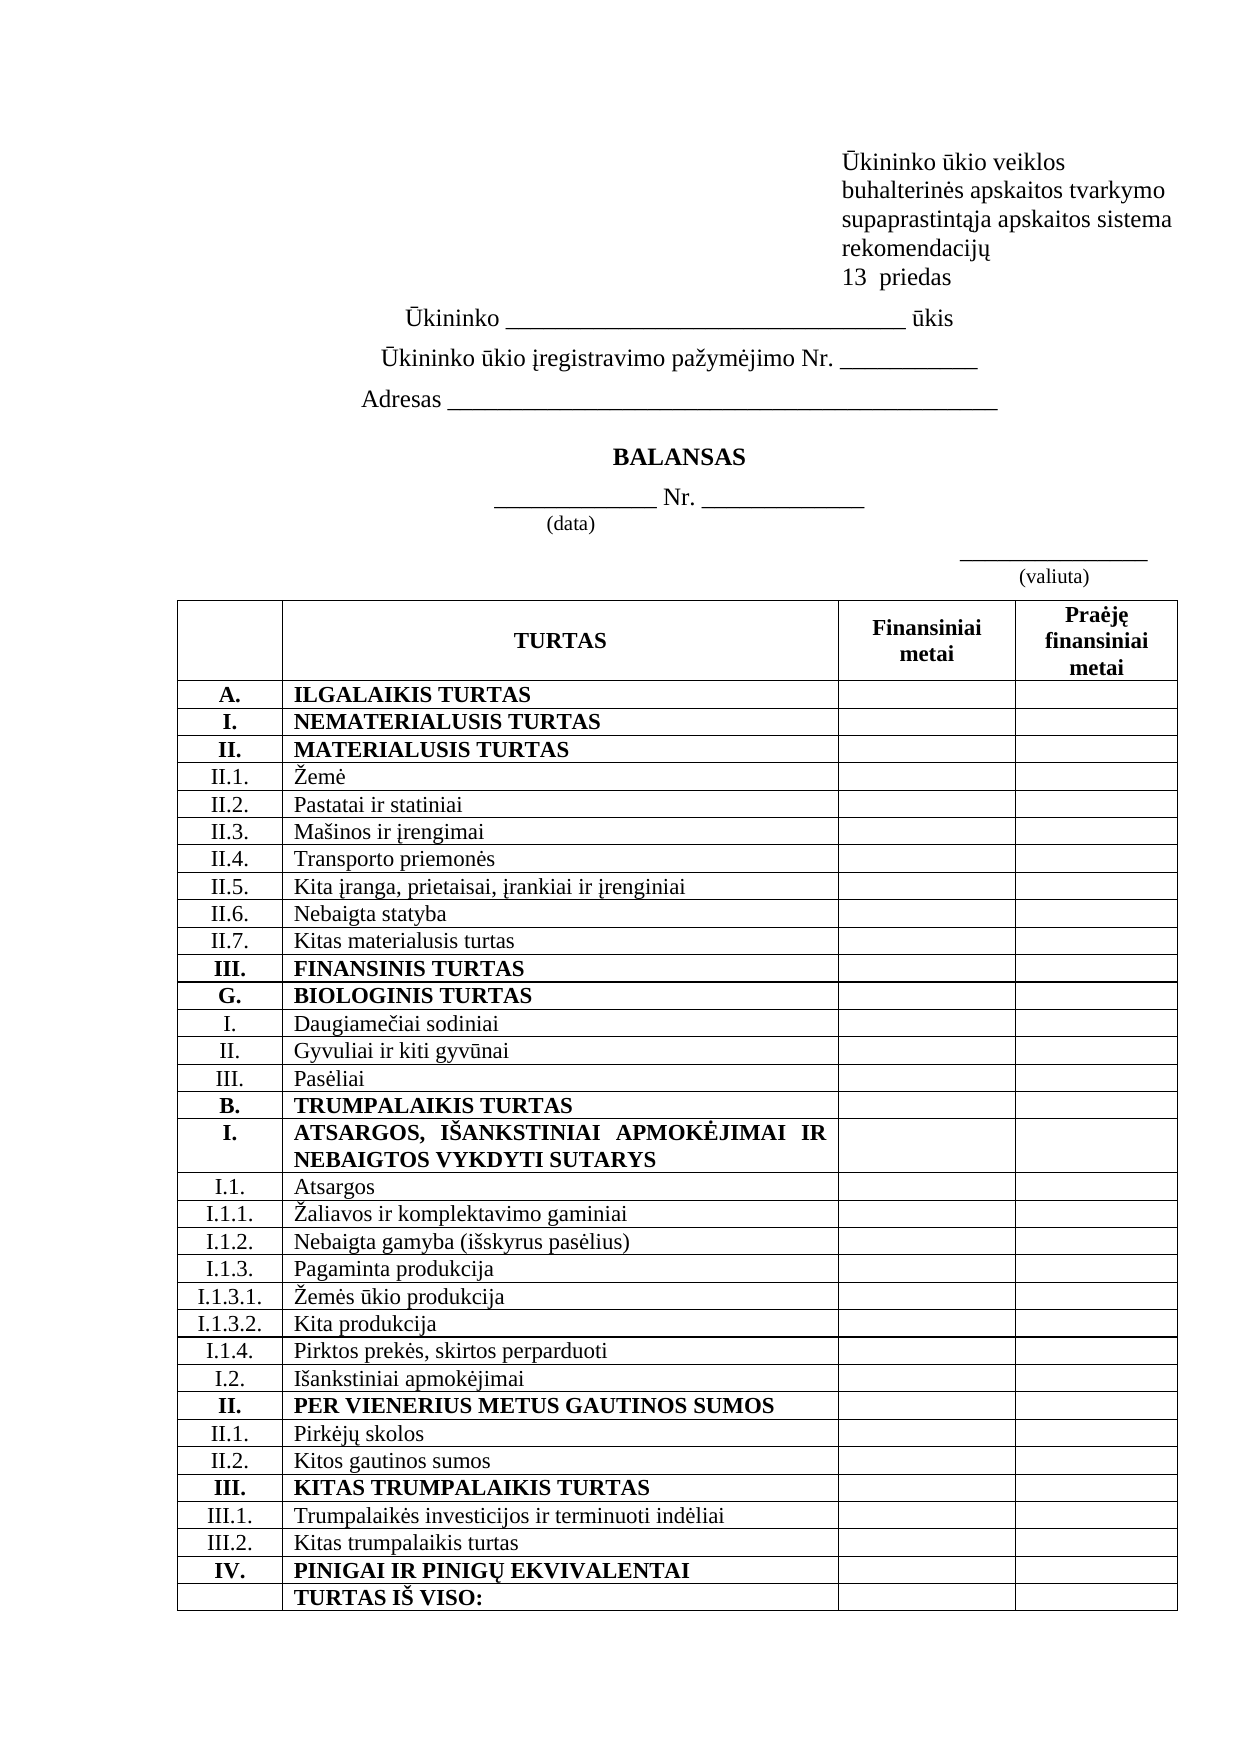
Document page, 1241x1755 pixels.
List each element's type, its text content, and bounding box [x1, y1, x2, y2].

table_cell [839, 763, 1015, 789]
text 13 priedas [842, 262, 1181, 291]
table_cell [839, 1475, 1015, 1501]
table_cell I.1.3.1. [178, 1283, 282, 1309]
table_cell [1016, 1228, 1177, 1254]
table_cell Gyvuliai ir kiti gyvūnai [283, 1037, 838, 1063]
table_header Finansiniai metai [839, 601, 1015, 680]
table_cell [1016, 1557, 1177, 1583]
table_cell [839, 818, 1015, 844]
table_cell I.1.3. [178, 1255, 282, 1282]
table_cell [1016, 1447, 1177, 1473]
text Ūkininko ūkio veiklos [177, 147, 1181, 176]
table_cell [1016, 818, 1177, 844]
table_cell [839, 709, 1015, 735]
table_cell [1016, 763, 1177, 789]
table_cell [1016, 1584, 1177, 1610]
table_cell Nebaigta statyba [283, 900, 838, 927]
table_cell [1016, 1010, 1177, 1036]
text (data) [546, 511, 1181, 535]
table_cell II. [178, 736, 282, 762]
table_cell Žemė [283, 763, 838, 789]
table_cell II.6. [178, 900, 282, 927]
text buhalterinės apskaitos tvarkymo [842, 176, 1181, 204]
table_cell [1016, 983, 1177, 1009]
table_cell I. [178, 709, 282, 735]
table_cell KITAS TRUMPALAIKIS TURTAS [283, 1475, 838, 1501]
table_cell [839, 1365, 1015, 1391]
table_cell [1016, 1392, 1177, 1419]
table_cell [839, 1037, 1015, 1063]
table_cell III. [178, 955, 282, 981]
table_cell ILGALAIKIS TURTAS [283, 681, 838, 707]
table_cell II.3. [178, 818, 282, 844]
table_cell [1016, 1365, 1177, 1391]
table_cell I.1.3.2. [178, 1310, 282, 1336]
table_cell [839, 900, 1015, 927]
table_cell [1016, 1092, 1177, 1118]
table_cell [839, 1584, 1015, 1610]
text supaprastintąja apskaitos sistema [842, 204, 1181, 233]
table_cell PINIGAI IR PINIGŲ EKVIVALENTAI [283, 1557, 838, 1583]
table_cell Trumpalaikės investicijos ir terminuoti indėliai [283, 1502, 838, 1528]
table_cell I.1.4. [178, 1338, 282, 1364]
table_cell [839, 1119, 1015, 1172]
table_cell Kita produkcija [283, 1310, 838, 1336]
table_cell II.1. [178, 763, 282, 789]
table_cell [839, 1010, 1015, 1036]
table_cell [1016, 1255, 1177, 1282]
table_cell [1016, 1173, 1177, 1199]
table_cell Pirkėjų skolos [283, 1420, 838, 1446]
table_cell I.1.2. [178, 1228, 282, 1254]
table_cell [839, 873, 1015, 899]
table_cell [1016, 1065, 1177, 1091]
table_cell Nebaigta gamyba (išskyrus pasėlius) [283, 1228, 838, 1254]
table_cell [1016, 681, 1177, 707]
table_cell [839, 1338, 1015, 1364]
table_cell NEMATERIALUSIS TURTAS [283, 709, 838, 735]
table_cell Pasėliai [283, 1065, 838, 1091]
text _____________ Nr. _____________ [177, 482, 1181, 511]
text _______________ [960, 535, 1181, 564]
table_cell BIOLOGINIS TURTAS [283, 983, 838, 1009]
table_cell II.1. [178, 1420, 282, 1446]
table_cell [839, 1310, 1015, 1336]
table_cell II. [178, 1037, 282, 1063]
text Ūkininko ________________________________ ūkis [177, 303, 1181, 331]
table_cell [1016, 900, 1177, 927]
table_cell [839, 1502, 1015, 1528]
table_cell [1016, 736, 1177, 762]
text Ūkininko ūkio įregistravimo pažymėjimo Nr. ___________ [177, 343, 1181, 372]
table_cell Transporto priemonės [283, 845, 838, 872]
table_cell [1016, 709, 1177, 735]
table_cell [1016, 1529, 1177, 1556]
table_cell IV. [178, 1557, 282, 1583]
table_cell [1016, 1420, 1177, 1446]
table_cell [839, 736, 1015, 762]
table_cell TRUMPALAIKIS TURTAS [283, 1092, 838, 1118]
table_cell [839, 1228, 1015, 1254]
table_cell Žaliavos ir komplektavimo gaminiai [283, 1201, 838, 1227]
table_cell ATSARGOS, IŠANKSTINIAI APMOKĖJIMAI IR NEBAIGTOS VYKDYTI SUTARYS [283, 1119, 838, 1172]
table_cell FINANSINIS TURTAS [283, 955, 838, 981]
table_cell Išankstiniai apmokėjimai [283, 1365, 838, 1391]
table_cell [1016, 928, 1177, 954]
table_cell Pastatai ir statiniai [283, 791, 838, 817]
table_cell Pirktos prekės, skirtos perparduoti [283, 1338, 838, 1364]
table_cell B. [178, 1092, 282, 1118]
table_header [178, 601, 282, 680]
table_cell Mašinos ir įrengimai [283, 818, 838, 844]
table_cell G. [178, 983, 282, 1009]
table_cell [1016, 873, 1177, 899]
table_cell [1016, 845, 1177, 872]
table_cell [839, 1447, 1015, 1473]
text BALANSAS [177, 442, 1181, 470]
table_cell [1016, 1037, 1177, 1063]
table_cell [839, 845, 1015, 872]
table_cell MATERIALUSIS TURTAS [283, 736, 838, 762]
table_cell Pagaminta produkcija [283, 1255, 838, 1282]
table_cell II.4. [178, 845, 282, 872]
table_cell III. [178, 1065, 282, 1091]
table_cell III.1. [178, 1502, 282, 1528]
table_cell II.2. [178, 791, 282, 817]
table_cell [1016, 1338, 1177, 1364]
table_cell [839, 955, 1015, 981]
table_cell [839, 1557, 1015, 1583]
table_cell [1016, 955, 1177, 981]
table_cell I. [178, 1119, 282, 1172]
text (valiuta) [1019, 564, 1181, 588]
table_cell Kitas trumpalaikis turtas [283, 1529, 838, 1556]
table_cell [839, 1173, 1015, 1199]
table_cell [1016, 1119, 1177, 1172]
table_cell Kitas materialusis turtas [283, 928, 838, 954]
table_cell [839, 1092, 1015, 1118]
table_cell I.1.1. [178, 1201, 282, 1227]
table_cell [839, 928, 1015, 954]
table_cell PER VIENERIUS METUS GAUTINOS SUMOS [283, 1392, 838, 1419]
table_cell II.2. [178, 1447, 282, 1473]
table_cell Žemės ūkio produkcija [283, 1283, 838, 1309]
text rekomendacijų [842, 233, 1181, 262]
table_cell [1016, 1283, 1177, 1309]
table_cell [1016, 1201, 1177, 1227]
table_cell [839, 1529, 1015, 1556]
table_cell [1016, 1475, 1177, 1501]
table_cell [839, 681, 1015, 707]
table_cell III.2. [178, 1529, 282, 1556]
table_cell [839, 1283, 1015, 1309]
table_header TURTAS [283, 601, 838, 680]
table_cell II. [178, 1392, 282, 1419]
table_cell I.2. [178, 1365, 282, 1391]
table_cell [1016, 1310, 1177, 1336]
table_cell [839, 983, 1015, 1009]
table_cell [1016, 791, 1177, 817]
table_cell III. [178, 1475, 282, 1501]
table_cell II.5. [178, 873, 282, 899]
table_header Praėję finansiniai metai [1016, 601, 1177, 680]
table_cell Kitos gautinos sumos [283, 1447, 838, 1473]
table_cell [839, 1201, 1015, 1227]
table_cell I. [178, 1010, 282, 1036]
table_cell II.7. [178, 928, 282, 954]
table_cell [178, 1584, 282, 1610]
table_cell A. [178, 681, 282, 707]
table_cell Kita įranga, prietaisai, įrankiai ir įrenginiai [283, 873, 838, 899]
table_cell Daugiamečiai sodiniai [283, 1010, 838, 1036]
table_cell [839, 1065, 1015, 1091]
table_cell TURTAS IŠ VISO: [283, 1584, 838, 1610]
table_cell [839, 1420, 1015, 1446]
table_cell [839, 1392, 1015, 1419]
table_cell [839, 791, 1015, 817]
table_cell Atsargos [283, 1173, 838, 1199]
table_cell [839, 1255, 1015, 1282]
table_cell [1016, 1502, 1177, 1528]
text Adresas ____________________________________________ [177, 384, 1181, 413]
table_cell I.1. [178, 1173, 282, 1199]
